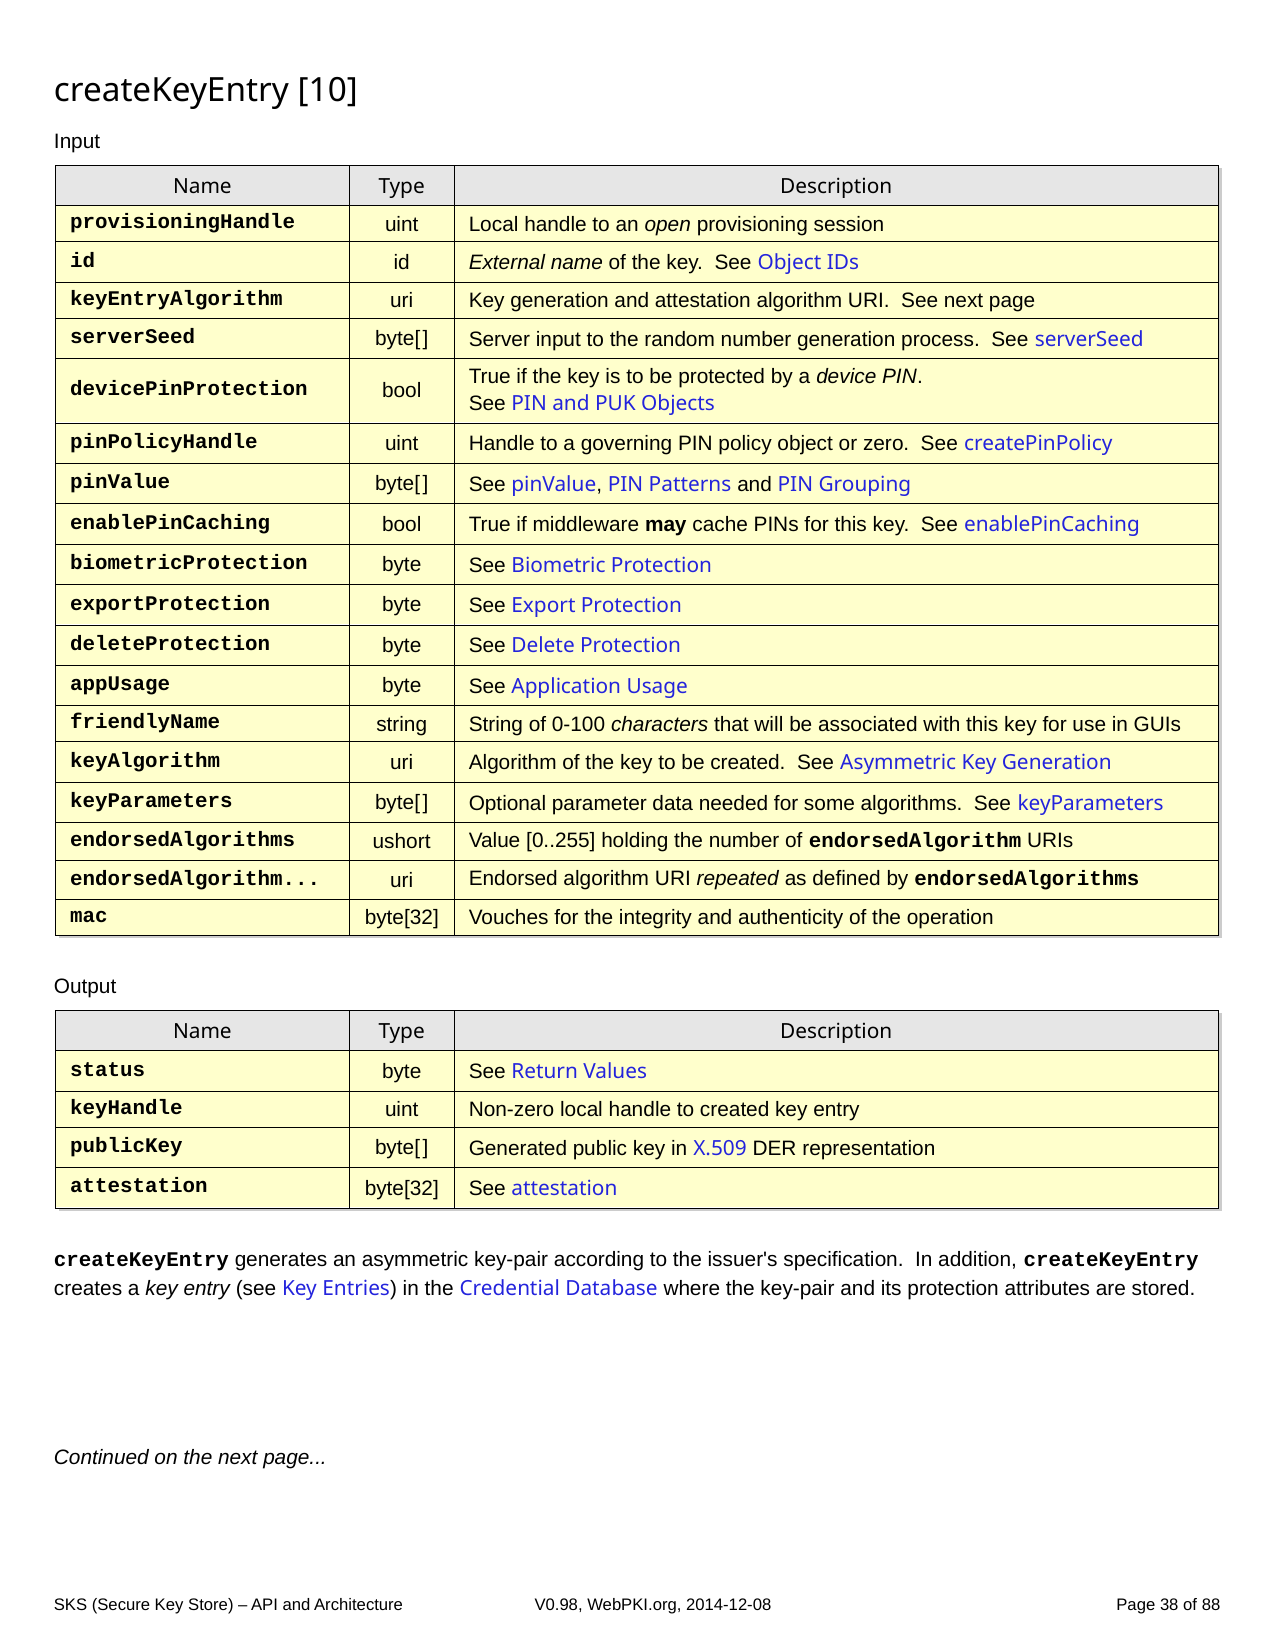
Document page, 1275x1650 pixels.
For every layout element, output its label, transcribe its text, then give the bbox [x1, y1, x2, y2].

table_cell deleteProtection [56, 626, 349, 665]
table_cell Key generation and attestation algorithm URI. See next page [455, 283, 1218, 318]
table_cell ushort [350, 823, 454, 860]
table_cell keyAlgorithm [56, 742, 349, 782]
table_cell endorsedAlgorithm... [56, 861, 349, 899]
table_cell uint [350, 1092, 454, 1127]
table_cell byte [350, 666, 454, 705]
table_header Name [56, 166, 349, 205]
table_cell Handle to a governing PIN policy object or zero. See createPinPolicy [455, 424, 1218, 463]
table_cell True if the key is to be protected by a device PIN. See PIN and PUK Objects [455, 359, 1218, 422]
subtitle createKeyEntry [10] [54, 66, 1221, 111]
table_cell keyEntryAlgorithm [56, 283, 349, 318]
text Input [54, 129, 1221, 153]
table_cell byte⁮[ ] [350, 319, 454, 358]
table_cell mac [56, 900, 349, 935]
table_cell endorsedAlgorithms [56, 823, 349, 860]
table_cell uint [350, 206, 454, 241]
table_cell serverSeed [56, 319, 349, 358]
table_cell devicePinProtection [56, 359, 349, 422]
table_cell Local handle to an open provisioning session [455, 206, 1218, 241]
table_cell byte⁮[ ] [350, 783, 454, 822]
table_cell Algorithm of the key to be created. See Asymmetric Key Generation [455, 742, 1218, 782]
table_cell Optional parameter data needed for some algorithms. See keyParameters [455, 783, 1218, 822]
table_cell byte⁮[32] [350, 900, 454, 935]
table_cell byte⁮[ ] [350, 1128, 454, 1167]
table_cell bool [350, 359, 454, 422]
table_cell See attestation [455, 1168, 1218, 1207]
table_cell uint [350, 424, 454, 463]
text Continued on the next page... [54, 1444, 1221, 1468]
table_cell byte⁮[ ] [350, 464, 454, 503]
table_cell byte [350, 545, 454, 584]
table_cell byte⁮[32] [350, 1168, 454, 1207]
table_cell enablePinCaching [56, 504, 349, 544]
table_cell byte [350, 1051, 454, 1091]
table_cell biometricProtection [56, 545, 349, 584]
table_cell pinPolicyHandle [56, 424, 349, 463]
table_header Description [455, 166, 1218, 205]
table_cell friendlyName [56, 706, 349, 741]
table_cell uri [350, 742, 454, 782]
table_cell Value [0..255] holding the number of endorsedAlgorithm URIs [455, 823, 1218, 860]
table_cell attestation [56, 1168, 349, 1207]
table_cell publicKey [56, 1128, 349, 1167]
table_cell See Return Values [455, 1051, 1218, 1091]
table_cell pinValue [56, 464, 349, 503]
table_cell byte [350, 585, 454, 624]
table_header Description [455, 1011, 1218, 1050]
table_cell Endorsed algorithm URI repeated as defined by endorsedAlgorithms [455, 861, 1218, 899]
table_header Name [56, 1011, 349, 1050]
table_cell External name of the key. See Object IDs [455, 242, 1218, 282]
table_cell id [350, 242, 454, 282]
text Output [54, 974, 1221, 998]
table_cell See pinValue, PIN Patterns and PIN Grouping [455, 464, 1218, 503]
table_cell String of 0-100 characters that will be associated with this key for use in GUIs [455, 706, 1218, 741]
table_cell keyHandle [56, 1092, 349, 1127]
table_cell Server input to the random number generation process. See serverSeed [455, 319, 1218, 358]
table_cell provisioningHandle [56, 206, 349, 241]
table_cell exportProtection [56, 585, 349, 624]
table_cell status [56, 1051, 349, 1091]
table_cell appUsage [56, 666, 349, 705]
table_cell See Export Protection [455, 585, 1218, 624]
table_cell string [350, 706, 454, 741]
table_cell See Delete Protection [455, 626, 1218, 665]
text createKeyEntry generates an asymmetric key-pair according to the issuer's specification. In addition, createKeyEntry creates a key entry (see Key Entries) in the Credential Database where the key-pair and its protection attributes are stored. [54, 1247, 1221, 1301]
table_cell id [56, 242, 349, 282]
table_cell Generated public key in X.509 DER representation [455, 1128, 1218, 1167]
table_header Type [350, 166, 454, 205]
table_cell uri [350, 861, 454, 899]
table_cell Non-zero local handle to created key entry [455, 1092, 1218, 1127]
table_cell Vouches for the integrity and authenticity of the operation [455, 900, 1218, 935]
table_cell True if middleware may cache PINs for this key. See enablePinCaching [455, 504, 1218, 544]
table_cell bool [350, 504, 454, 544]
table_cell See Application Usage [455, 666, 1218, 705]
table_cell keyParameters [56, 783, 349, 822]
table_header Type [350, 1011, 454, 1050]
table_cell uri [350, 283, 454, 318]
table_cell byte [350, 626, 454, 665]
table_cell See Biometric Protection [455, 545, 1218, 584]
